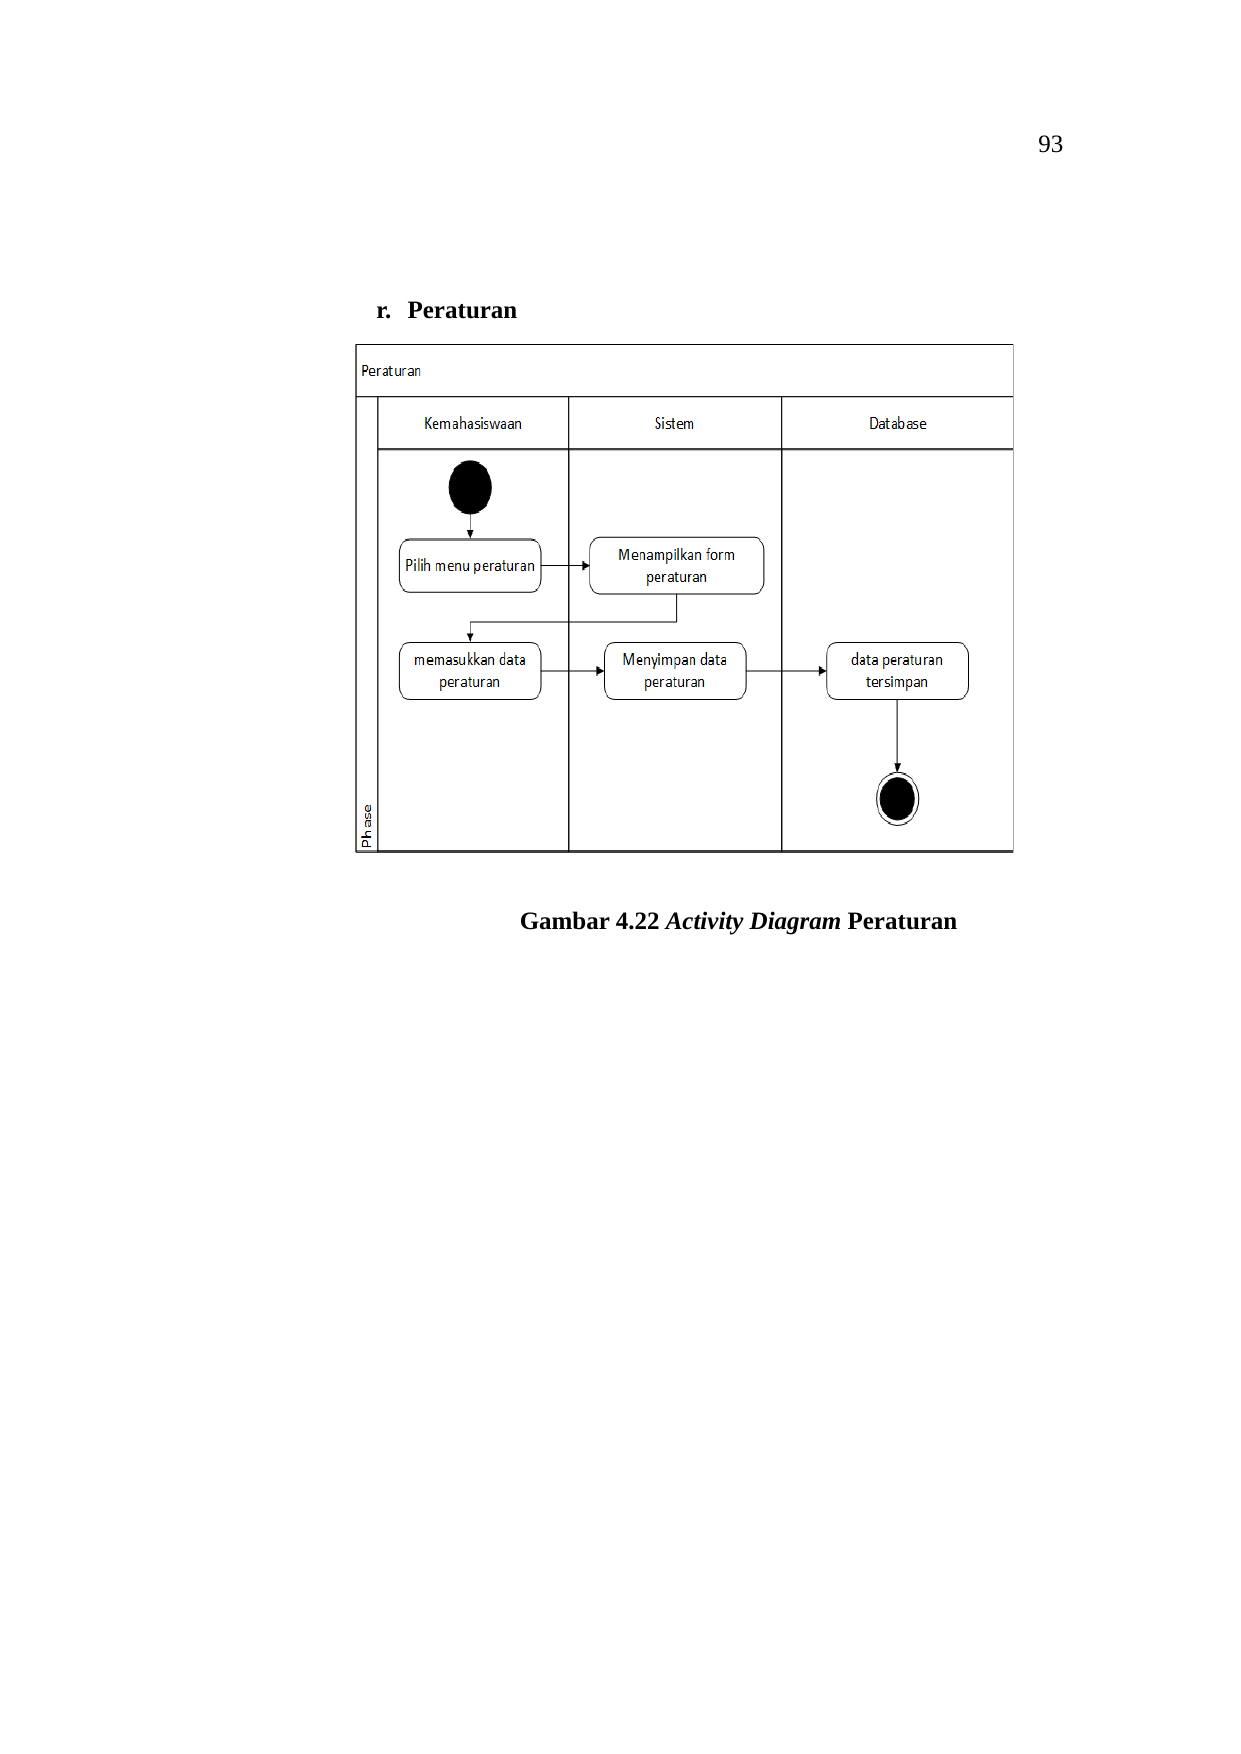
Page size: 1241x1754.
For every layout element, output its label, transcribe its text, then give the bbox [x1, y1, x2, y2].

text Gambar 4.22 Activity Diagram Peraturan [413, 906, 1063, 935]
list Peraturan [376, 295, 1063, 324]
picture [352, 343, 1014, 859]
table_header [236, 338, 1063, 893]
